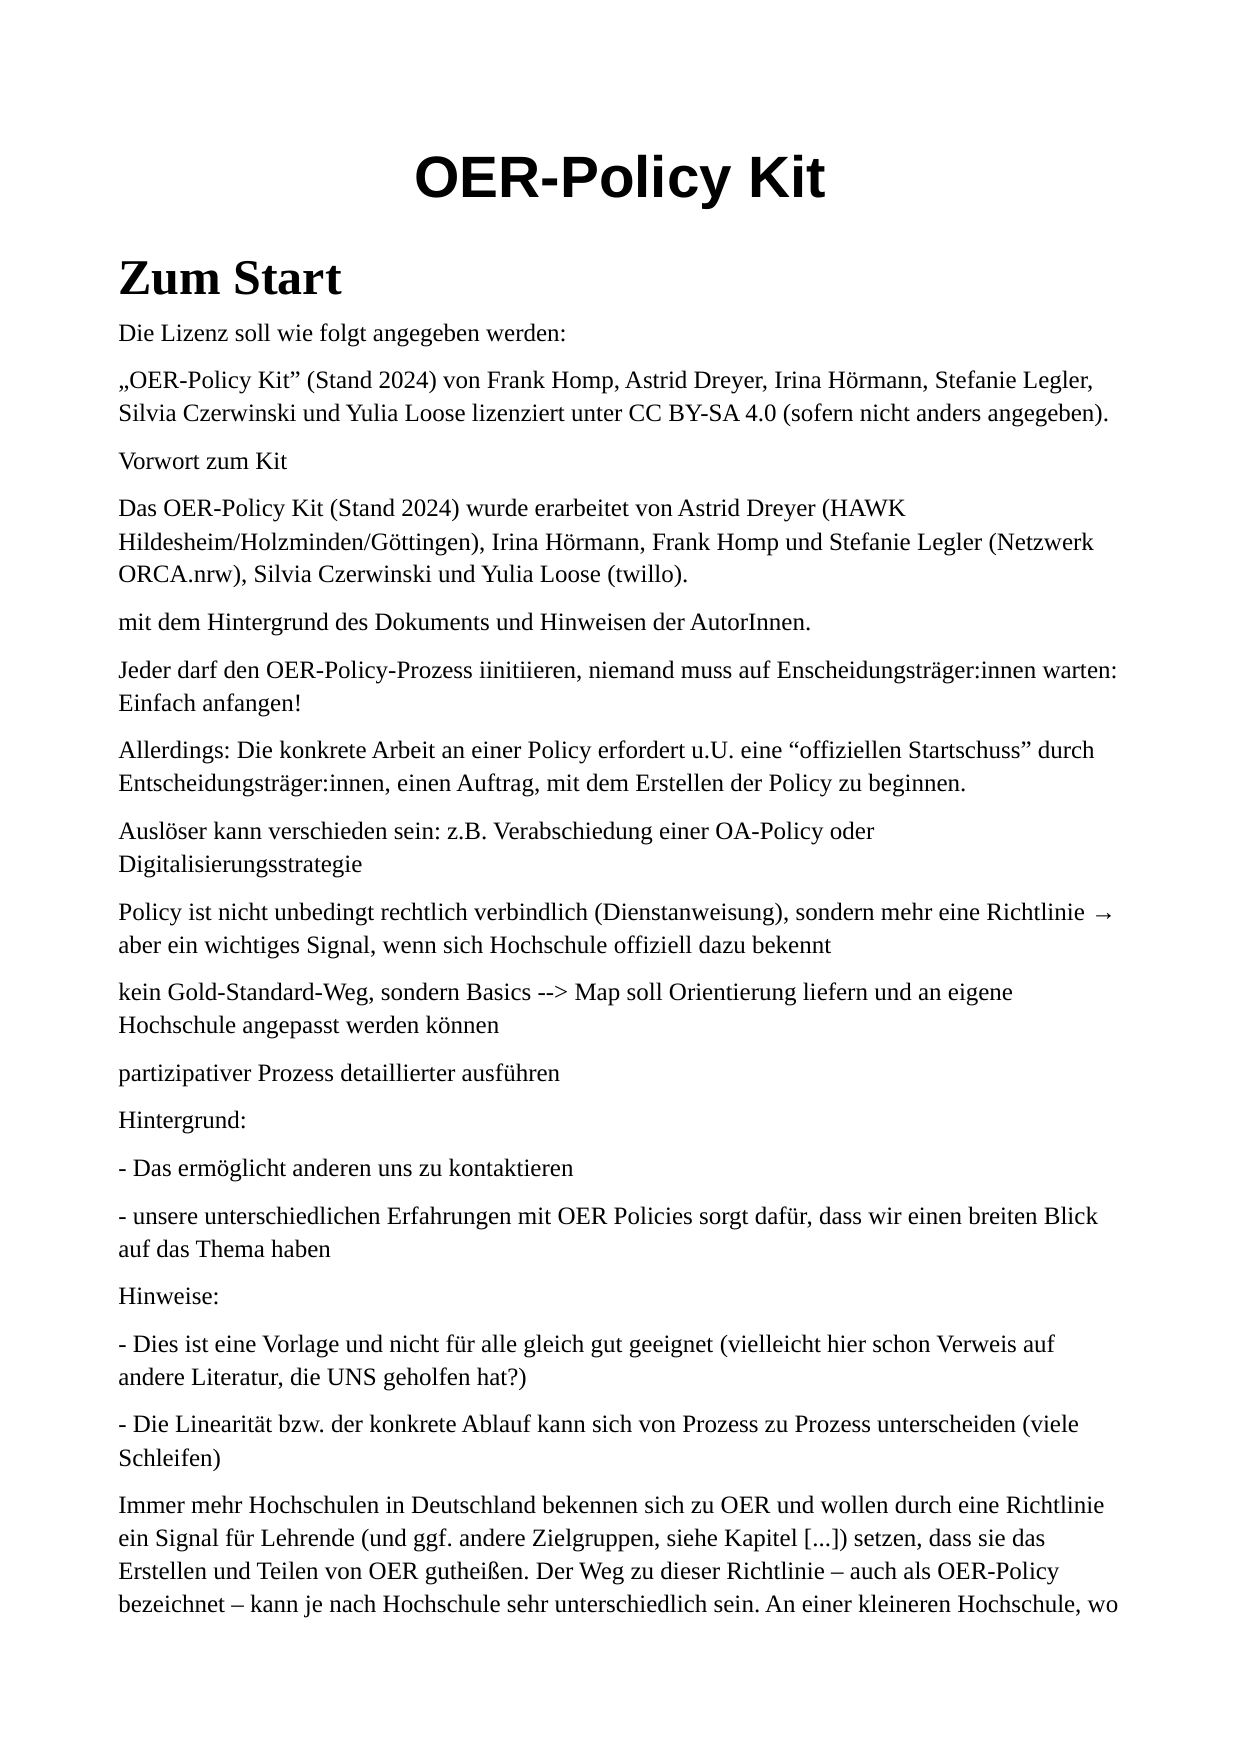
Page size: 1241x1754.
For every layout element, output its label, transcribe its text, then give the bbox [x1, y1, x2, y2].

text Hinweise: [118, 1281, 1122, 1310]
text Jeder darf den OER-Policy-Prozess iinitiieren, niemand muss auf Enscheidungsträger:innen warten: Einfach anfangen! [118, 655, 1122, 717]
text - Dies ist eine Vorlage und nicht für alle gleich gut geeignet (vielleicht hier schon Verweis auf andere Literatur, die UNS geholfen hat?) [118, 1329, 1122, 1391]
text Die Lizenz soll wie folgt angegeben werden: [118, 318, 1122, 346]
text - Die Linearität bzw. der konkrete Ablauf kann sich von Prozess zu Prozess unterscheiden (viele Schleifen) [118, 1409, 1122, 1471]
text Auslöser kann verschieden sein: z.B. Verabschiedung einer OA-Policy oder Digitalisierungsstrategie [118, 816, 1122, 878]
text mit dem Hintergrund des Dokuments und Hinweisen der AutorInnen. [118, 607, 1122, 636]
text - Das ermöglicht anderen uns zu kontaktieren [118, 1153, 1122, 1182]
text Vorwort zum Kit [118, 446, 1122, 475]
text Policy ist nicht unbedingt rechtlich verbindlich (Dienstanweisung), sondern mehr eine Richtlinie → aber ein wichtiges Signal, wenn sich Hochschule offiziell dazu bekennt [118, 897, 1122, 958]
text „OER-Policy Kit” (Stand 2024) von Frank Homp, Astrid Dreyer, Irina Hörmann, Stefanie Legler, Silvia Czerwinski und Yulia Loose lizenziert unter CC BY-SA 4.0 (sofern nicht anders angegeben). [118, 365, 1122, 427]
text - unsere unterschiedlichen Erfahrungen mit OER Policies sorgt dafür, dass wir einen breiten Blick auf das Thema haben [118, 1201, 1122, 1262]
text Immer mehr Hochschulen in Deutschland bekennen sich zu OER und wollen durch eine Richtlinie ein Signal für Lehrende (und ggf. andere Zielgruppen, siehe Kapitel [...]) setzen, dass sie das Erstellen und Teilen von OER gutheißen. Der Weg zu dieser Richtlinie – auch als OER-Policy bezeichnet – kann je nach Hochschule sehr unterschiedlich sein. An einer kleineren Hochschule, wo [118, 1490, 1122, 1618]
subtitle Zum Start [118, 248, 1122, 305]
text partizipativer Prozess detaillierter ausführen [118, 1058, 1122, 1087]
text kein Gold-Standard-Weg, sondern Basics --> Map soll Orientierung liefern und an eigene Hochschule angepasst werden können [118, 977, 1122, 1039]
text Das OER-Policy Kit (Stand 2024) wurde erarbeitet von Astrid Dreyer (HAWK Hildesheim/Holzminden/Göttingen), Irina Hörmann, Frank Homp und Stefanie Legler (Netzwerk ORCA.nrw), Silvia Czerwinski und Yulia Loose (twillo). [118, 493, 1122, 588]
title OER-Policy Kit [118, 143, 1122, 210]
text Allerdings: Die konkrete Arbeit an einer Policy erfordert u.U. eine “offiziellen Startschuss” durch Entscheidungsträger:innen, einen Auftrag, mit dem Erstellen der Policy zu beginnen. [118, 735, 1122, 797]
text Hintergrund: [118, 1106, 1122, 1134]
